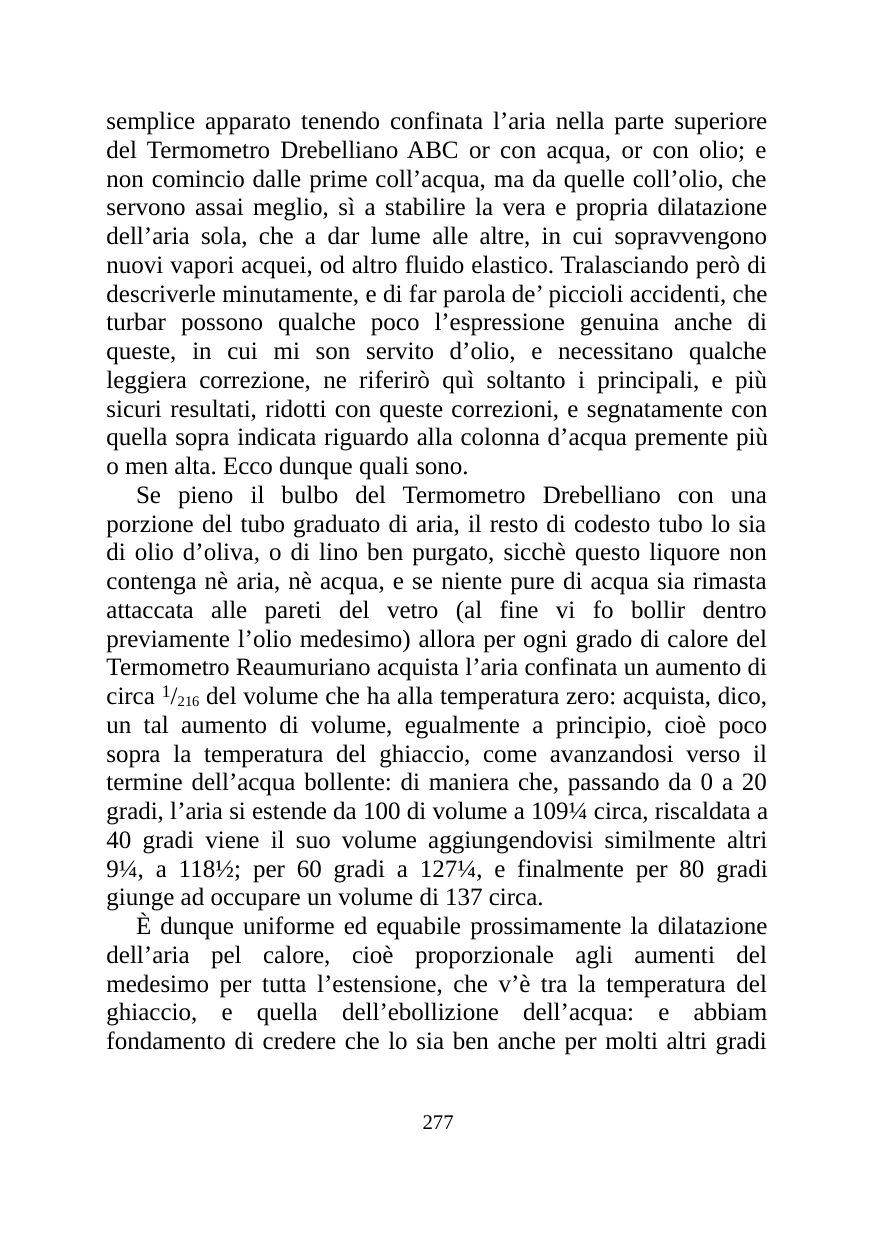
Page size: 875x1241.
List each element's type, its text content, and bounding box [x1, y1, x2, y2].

text Se pieno il bulbo del Termometro Drebelliano con una porzione del tubo graduato di aria, il resto di codesto tubo lo sia di olio d’oliva, o di lino ben purgato, sicchè questo liquore non contenga nè aria, nè acqua, e se niente pure di acqua sia rimasta attaccata alle pareti del vetro (al fine vi fo bollir dentro previamente l’olio medesimo) allora per ogni grado di calore del Termometro Reaumuriano acquista l’aria confinata un aumento di circa 1/216 del volume che ha alla temperatura zero: acquista, dico, un tal aumento di volume, egualmente a principio, cioè poco sopra la temperatura del ghiaccio, come avanzandosi verso il termine dell’acqua bollente: di maniera che, passando da 0 a 20 gradi, l’aria si estende da 100 di volume a 109¼ circa, riscaldata a 40 gradi viene il suo volume aggiungendovisi similmente altri 9¼, a 118½; per 60 gradi a 127¼, e finalmente per 80 gradi giunge ad occupare un volume di 137 circa. [106, 480, 768, 911]
text È dunque uniforme ed equabile prossimamente la dilatazione dell’aria pel calore, cioè proporzionale agli aumenti del medesimo per tutta l’estensione, che v’è tra la temperatura del ghiaccio, e quella dell’ebollizione dell’acqua: e abbiam fondamento di credere che lo sia ben anche per molti altri gradi [106, 911, 768, 1055]
text semplice apparato tenendo confinata l’aria nella parte superiore del Termometro Drebelliano ABC or con acqua, or con olio; e non comincio dalle prime coll’acqua, ma da quelle coll’olio, che servono assai meglio, sì a stabilire la vera e propria dilatazione dell’aria sola, che a dar lume alle altre, in cui sopravvengono nuovi vapori acquei, od altro fluido elastico. Tralasciando però di descriverle minutamente, e di far parola de’ piccioli accidenti, che turbar possono qualche poco l’espressione genuina anche di queste, in cui mi son servito d’olio, e necessitano qualche leggiera correzione, ne riferirò quì soltanto i principali, e più sicuri resultati, ridotti con queste correzioni, e segnatamente con quella sopra indicata riguardo alla colonna d’acqua premente più o men alta. Ecco dunque quali sono. [106, 106, 768, 480]
